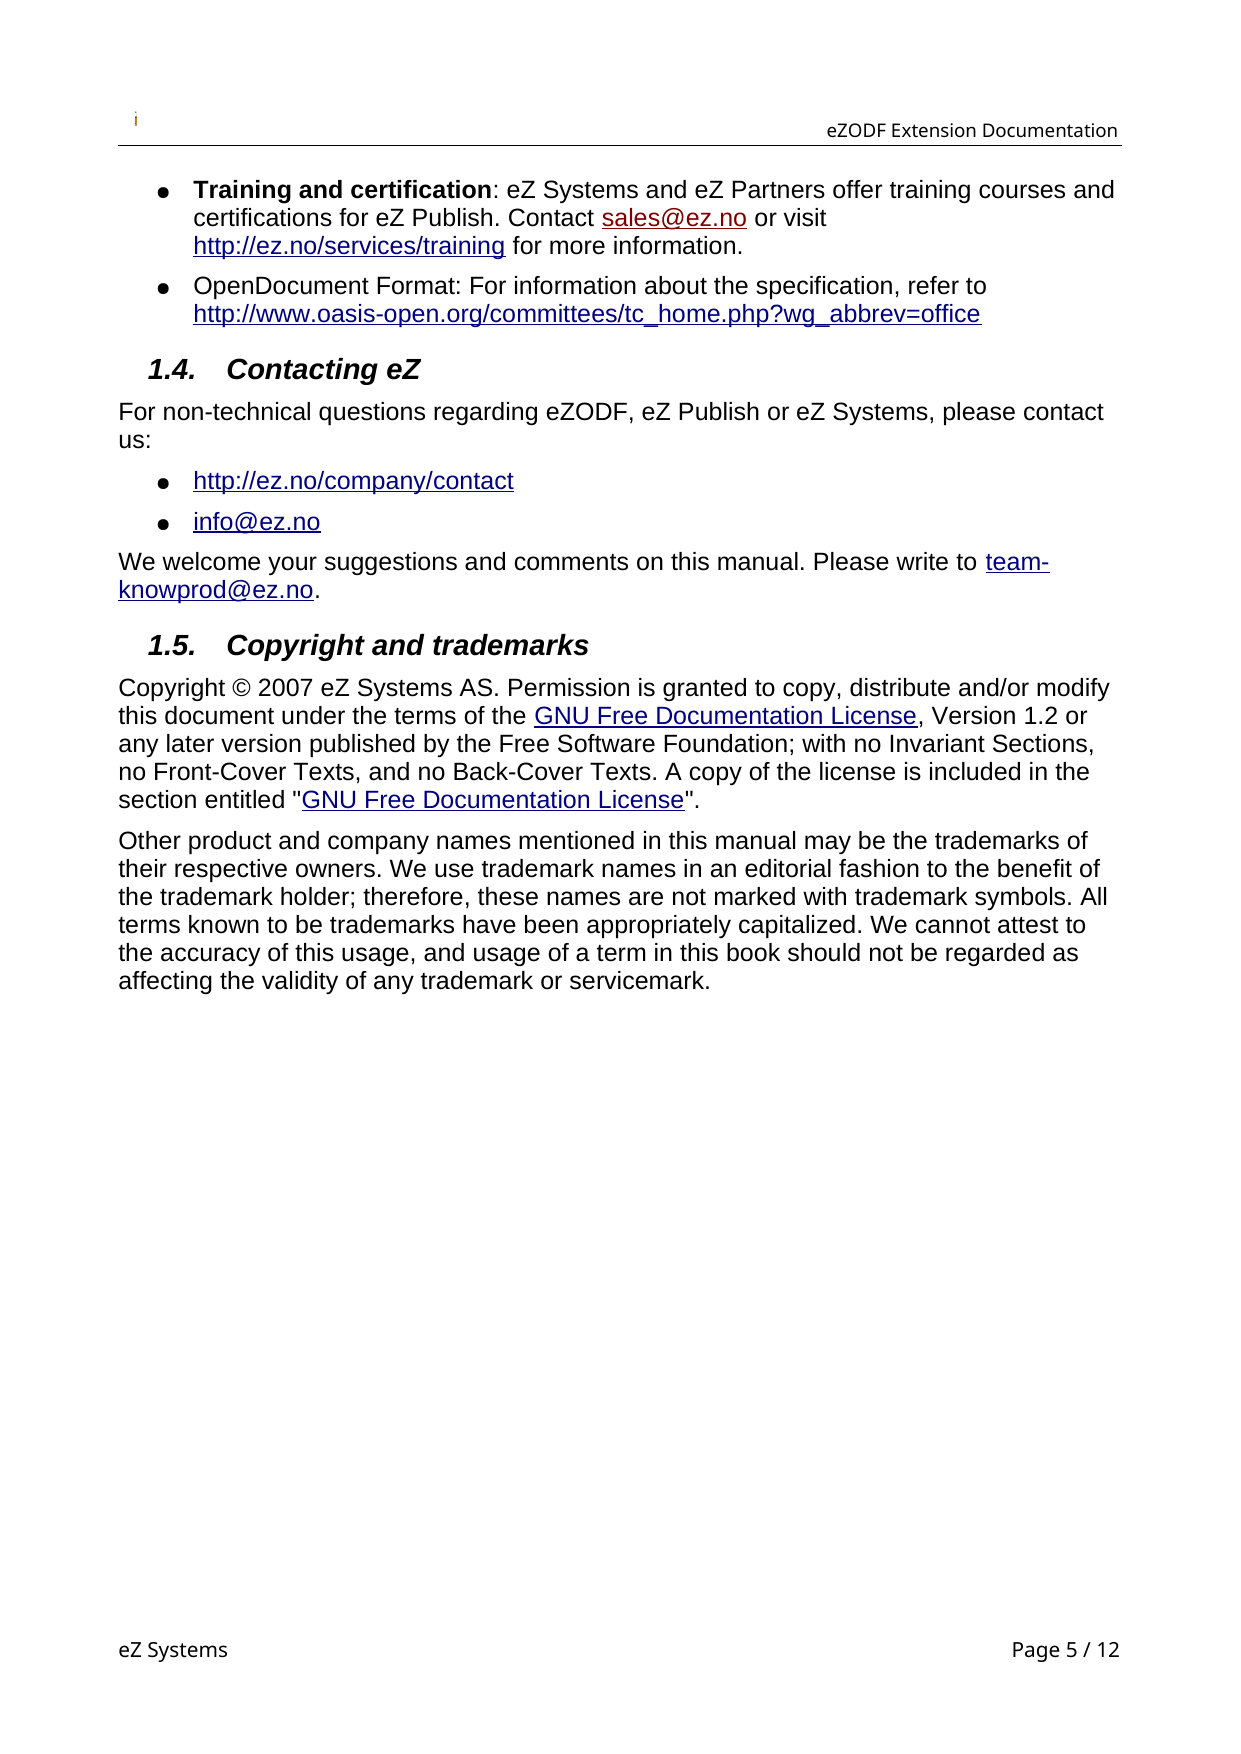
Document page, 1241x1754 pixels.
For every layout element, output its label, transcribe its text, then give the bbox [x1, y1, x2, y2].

list http://ez.no/company/contact [156, 467, 1122, 495]
text For non-technical questions regarding eZODF, eZ Publish or eZ Systems, please contact us: [118, 398, 1122, 454]
list Training and certification: eZ Systems and eZ Partners offer training courses and certifications for eZ Publish. Contact sales@ez.no or visit http://ez.no/services/training for more information. [156, 175, 1122, 259]
subtitle Copyright and trademarks [148, 629, 1122, 661]
text Copyright © 2007 eZ Systems AS. Permission is granted to copy, distribute and/or modify this document under the terms of the GNU Free Documentation License, Version 1.2 or any later version published by the Free Software Foundation; with no Invariant Sections, no Front-Cover Texts, and no Back-Cover Texts. A copy of the license is included in the section entitled "GNU Free Documentation License". [118, 674, 1122, 814]
text We welcome your suggestions and comments on this manual. Please write to team-knowprod@ez.no. [118, 548, 1122, 604]
text Other product and company names mentioned in this manual may be the trademarks of their respective owners. We use trademark names in an editorial fashion to the benefit of the trademark holder; therefore, these names are not marked with trademark symbols. All terms known to be trademarks have been appropriately capitalized. We cannot attest to the accuracy of this usage, and usage of a term in this book should not be regarded as affecting the validity of any trademark or servicemark. [118, 827, 1122, 995]
subtitle Contacting eZ [148, 353, 1122, 386]
list info@ez.no [156, 507, 1122, 535]
list OpenDocument Format: For information about the specification, refer to http://www.oasis-open.org/committees/tc_home.php?wg_abbrev=office [156, 272, 1122, 328]
